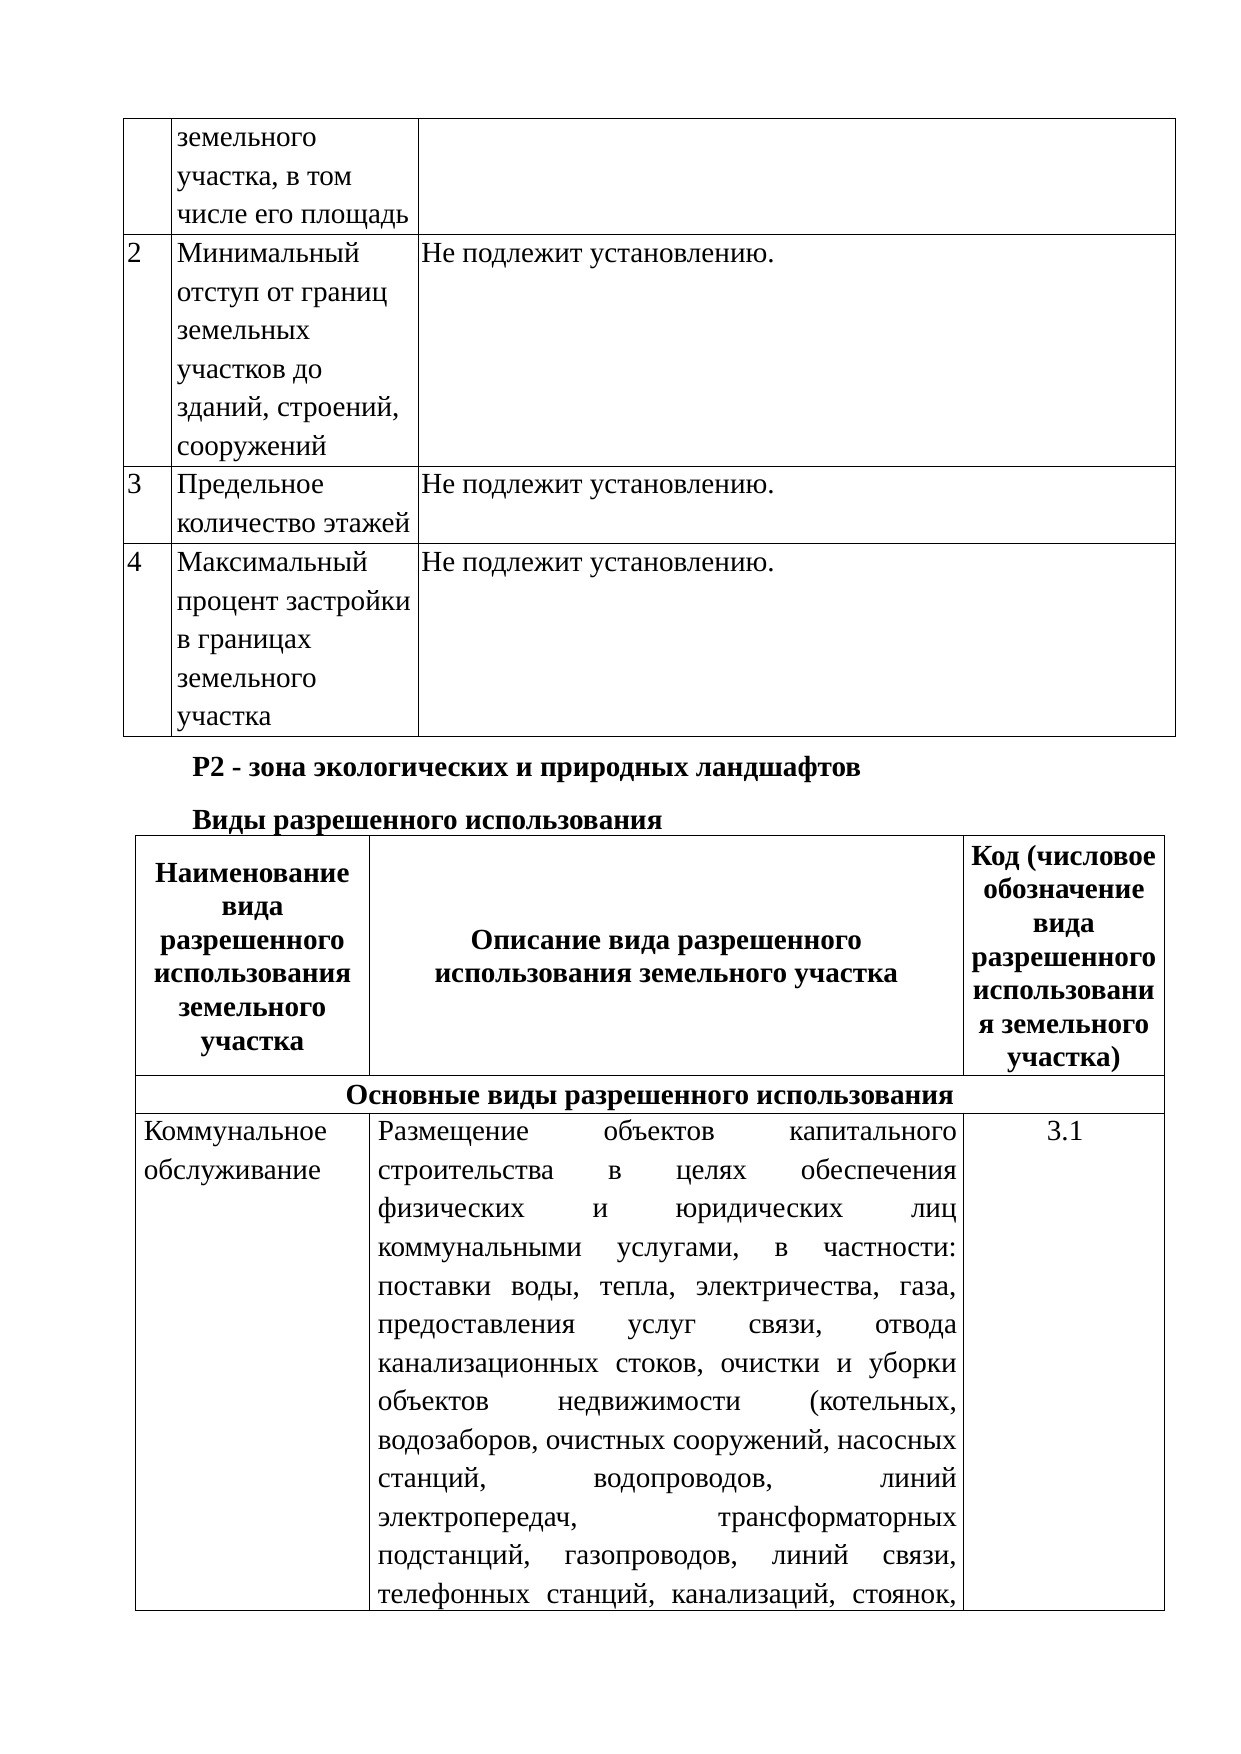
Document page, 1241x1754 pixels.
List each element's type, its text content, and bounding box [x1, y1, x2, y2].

table_cell Основные виды разрешенного использования [136, 1076, 1164, 1112]
table_cell земельного участка, в том числе его площадь [172, 119, 418, 234]
table_cell Не подлежит установлению. [419, 544, 1175, 736]
table_cell 3.1 [964, 1114, 1164, 1609]
table_cell [419, 119, 1175, 234]
table_header Описание вида разрешенного использования земельного участка [370, 836, 963, 1074]
table_cell Предельное количество этажей [172, 467, 418, 543]
table_cell Максимальный процент застройки в границах земельного участка [172, 544, 418, 736]
text Виды разрешенного использования [118, 802, 1181, 835]
table_cell 4 [124, 544, 171, 736]
subtitle Р2 - зона экологических и природных ландшафтов [118, 749, 1181, 783]
table_cell [124, 119, 171, 234]
table_header Код (числовое обозначение вида разрешенного использования земельного участка) [964, 836, 1164, 1074]
table_header Наименование вида разрешенного использования земельного участка [136, 836, 369, 1074]
table_cell Размещение объектов капитального строительства в целях обеспечения физических и юридических лиц коммунальными услугами, в частности: поставки воды, тепла, электричества, газа, предоставления услуг связи, отвода канализационных стоков, очистки и уборки объектов недвижимости (котельных, водозаборов, очистных сооружений, насосных станций, водопроводов, линий электропередач, трансформаторных подстанций, газопроводов, линий связи, телефонных станций, канализаций, стоянок, [370, 1114, 963, 1609]
table_cell 2 [124, 235, 171, 466]
table_cell Коммунальное обслуживание [136, 1114, 369, 1609]
table_cell Минимальный отступ от границ земельных участков до зданий, строений, сооружений [172, 235, 418, 466]
table_cell Не подлежит установлению. [419, 467, 1175, 543]
table_cell Не подлежит установлению. [419, 235, 1175, 466]
table_cell 3 [124, 467, 171, 543]
